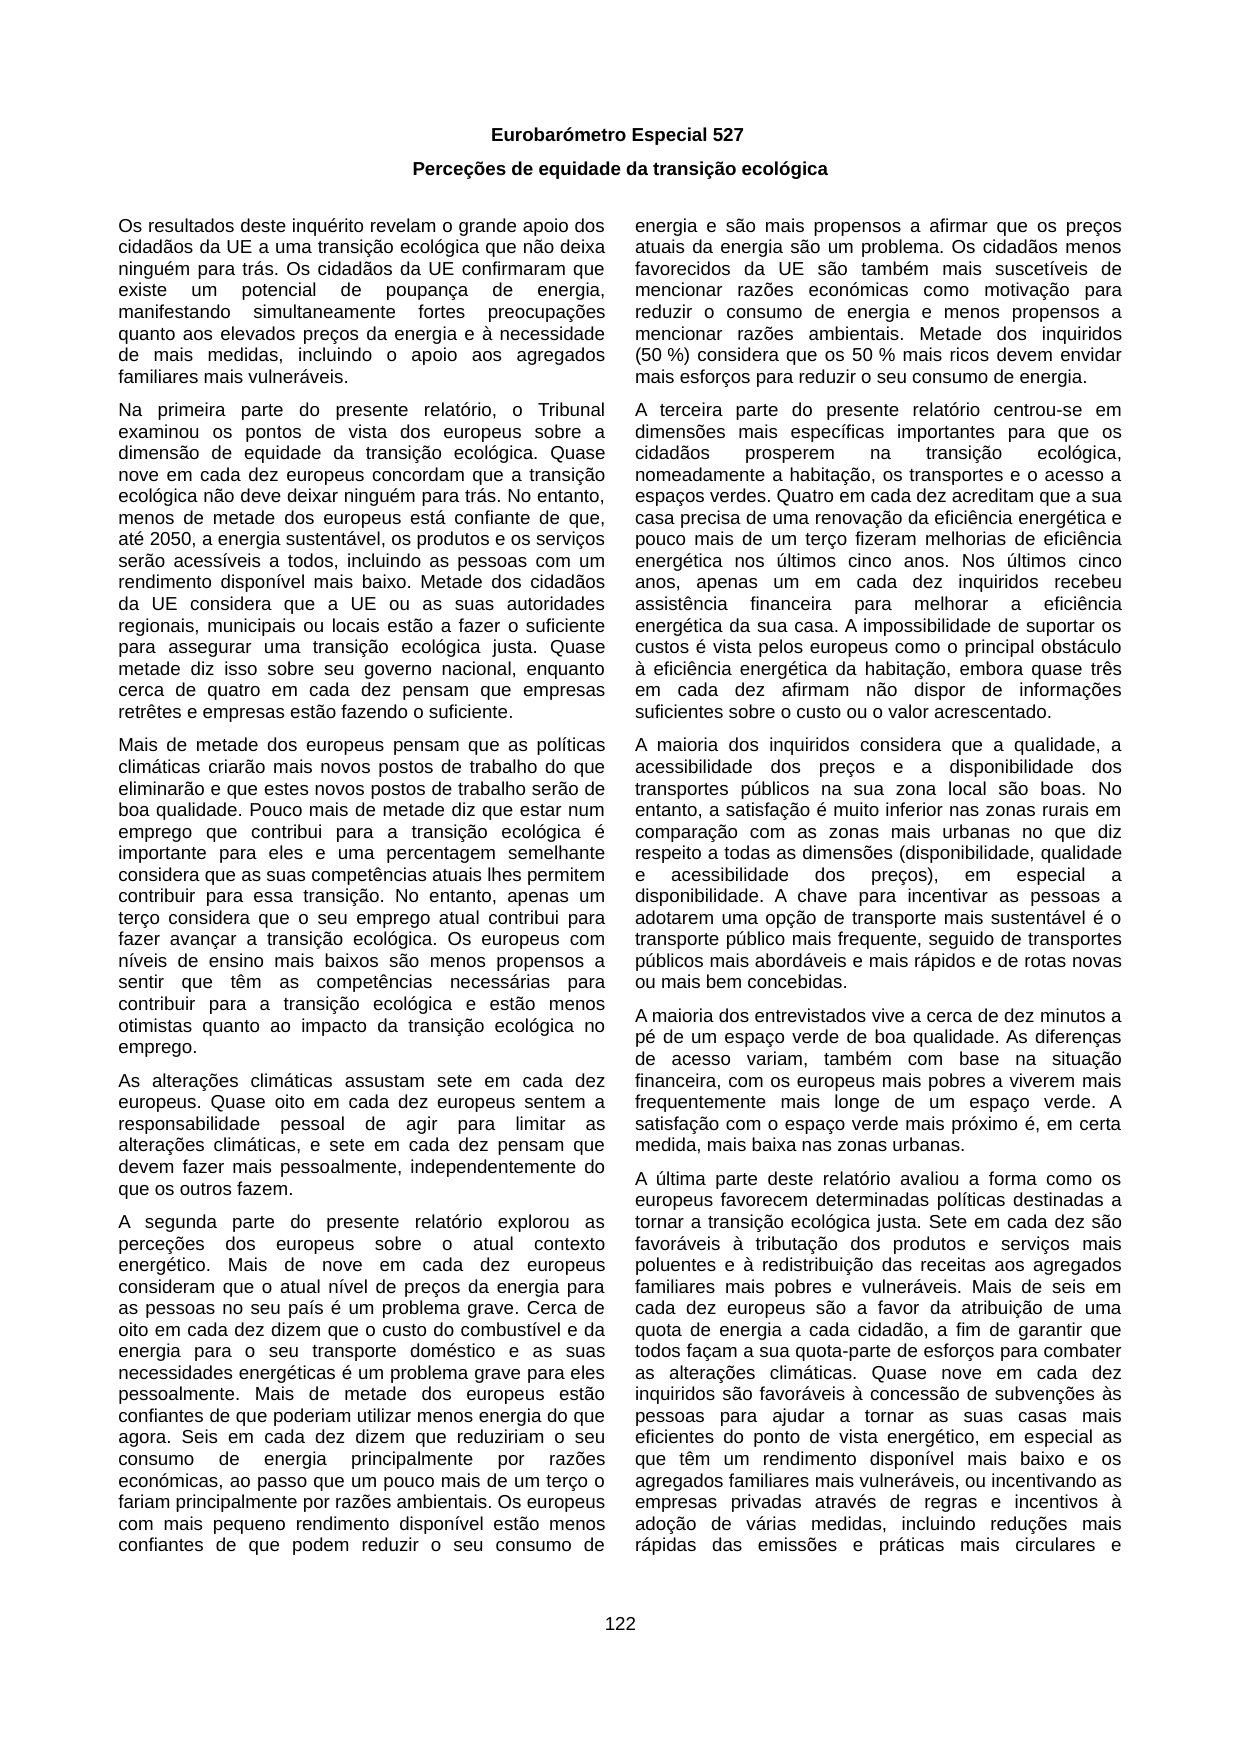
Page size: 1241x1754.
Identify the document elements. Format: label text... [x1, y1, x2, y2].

text A terceira parte do presente relatório centrou-se em dimensões mais específicas importantes para que os cidadãos prosperem na transição ecológica, nomeadamente a habitação, os transportes e o acesso a espaços verdes. Quatro em cada dez acreditam que a sua casa precisa de uma renovação da eficiência energética e pouco mais de um terço fizeram melhorias de eficiência energética nos últimos cinco anos. Nos últimos cinco anos, apenas um em cada dez inquiridos recebeu assistência financeira para melhorar a eficiência energética da sua casa. A impossibilidade de suportar os custos é vista pelos europeus como o principal obstáculo à eficiência energética da habitação, embora quase três em cada dez afirmam não dispor de informações suficientes sobre o custo ou o valor acrescentado. [635, 399, 1122, 722]
text energia e são mais propensos a afirmar que os preços atuais da energia são um problema. Os cidadãos menos favorecidos da UE são também mais suscetíveis de mencionar razões económicas como motivação para reduzir o consumo de energia e menos propensos a mencionar razões ambientais. Metade dos inquiridos (50 %) considera que os 50 % mais ricos devem envidar mais esforços para reduzir o seu consumo de energia. [635, 214, 1122, 387]
text A última parte deste relatório avaliou a forma como os europeus favorecem determinadas políticas destinadas a tornar a transição ecológica justa. Sete em cada dez são favoráveis à tributação dos produtos e serviços mais poluentes e à redistribuição das receitas aos agregados familiares mais pobres e vulneráveis. Mais de seis em cada dez europeus são a favor da atribuição de uma quota de energia a cada cidadão, a fim de garantir que todos façam a sua quota-parte de esforços para combater as alterações climáticas. Quase nove em cada dez inquiridos são favoráveis à concessão de subvenções às pessoas para ajudar a tornar as suas casas mais eficientes do ponto de vista energético, em especial as que têm um rendimento disponível mais baixo e os agregados familiares mais vulneráveis, ou incentivando as empresas privadas através de regras e incentivos à adoção de várias medidas, incluindo reduções mais rápidas das emissões e práticas mais circulares e [635, 1168, 1122, 1556]
text A segunda parte do presente relatório explorou as perceções dos europeus sobre o atual contexto energético. Mais de nove em cada dez europeus consideram que o atual nível de preços da energia para as pessoas no seu país é um problema grave. Cerca de oito em cada dez dizem que o custo do combustível e da energia para o seu transporte doméstico e as suas necessidades energéticas é um problema grave para eles pessoalmente. Mais de metade dos europeus estão confiantes de que poderiam utilizar menos energia do que agora. Seis em cada dez dizem que reduziriam o seu consumo de energia principalmente por razões económicas, ao passo que um pouco mais de um terço o fariam principalmente por razões ambientais. Os europeus com mais pequeno rendimento disponível estão menos confiantes de que podem reduzir o seu consumo de [118, 1211, 605, 1556]
text As alterações climáticas assustam sete em cada dez europeus. Quase oito em cada dez europeus sentem a responsabilidade pessoal de agir para limitar as alterações climáticas, e sete em cada dez pensam que devem fazer mais pessoalmente, independentemente do que os outros fazem. [118, 1069, 605, 1199]
text Os resultados deste inquérito revelam o grande apoio dos cidadãos da UE a uma transição ecológica que não deixa ninguém para trás. Os cidadãos da UE confirmaram que existe um potencial de poupança de energia, manifestando simultaneamente fortes preocupações quanto aos elevados preços da energia e à necessidade de mais medidas, incluindo o apoio aos agregados familiares mais vulneráveis. [118, 214, 605, 387]
text A maioria dos entrevistados vive a cerca de dez minutos a pé de um espaço verde de boa qualidade. As diferenças de acesso variam, também com base na situação financeira, com os europeus mais pobres a viverem mais frequentemente mais longe de um espaço verde. A satisfação com o espaço verde mais próximo é, em certa medida, mais baixa nas zonas urbanas. [635, 1005, 1122, 1156]
text Mais de metade dos europeus pensam que as políticas climáticas criarão mais novos postos de trabalho do que eliminarão e que estes novos postos de trabalho serão de boa qualidade. Pouco mais de metade diz que estar num emprego que contribui para a transição ecológica é importante para eles e uma percentagem semelhante considera que as suas competências atuais lhes permitem contribuir para essa transição. No entanto, apenas um terço considera que o seu emprego atual contribui para fazer avançar a transição ecológica. Os europeus com níveis de ensino mais baixos são menos propensos a sentir que têm as competências necessárias para contribuir para a transição ecológica e estão menos otimistas quanto ao impacto da transição ecológica no emprego. [118, 734, 605, 1058]
text A maioria dos inquiridos considera que a qualidade, a acessibilidade dos preços e a disponibilidade dos transportes públicos na sua zona local são boas. No entanto, a satisfação é muito inferior nas zonas rurais em comparação com as zonas mais urbanas no que diz respeito a todas as dimensões (disponibilidade, qualidade e acessibilidade dos preços), em especial a disponibilidade. A chave para incentivar as pessoas a adotarem uma opção de transporte mais sustentável é o transporte público mais frequente, seguido de transportes públicos mais abordáveis e mais rápidos e de rotas novas ou mais bem concebidas. [635, 734, 1122, 993]
text Na primeira parte do presente relatório, o Tribunal examinou os pontos de vista dos europeus sobre a dimensão de equidade da transição ecológica. Quase nove em cada dez europeus concordam que a transição ecológica não deve deixar ninguém para trás. No entanto, menos de metade dos europeus está confiante de que, até 2050, a energia sustentável, os produtos e os serviços serão acessíveis a todos, incluindo as pessoas com um rendimento disponível mais baixo. Metade dos cidadãos da UE considera que a UE ou as suas autoridades regionais, municipais ou locais estão a fazer o suficiente para assegurar uma transição ecológica justa. Quase metade diz isso sobre seu governo nacional, enquanto cerca de quatro em cada dez pensam que empresas retrêtes e empresas estão fazendo o suficiente. [118, 399, 605, 722]
